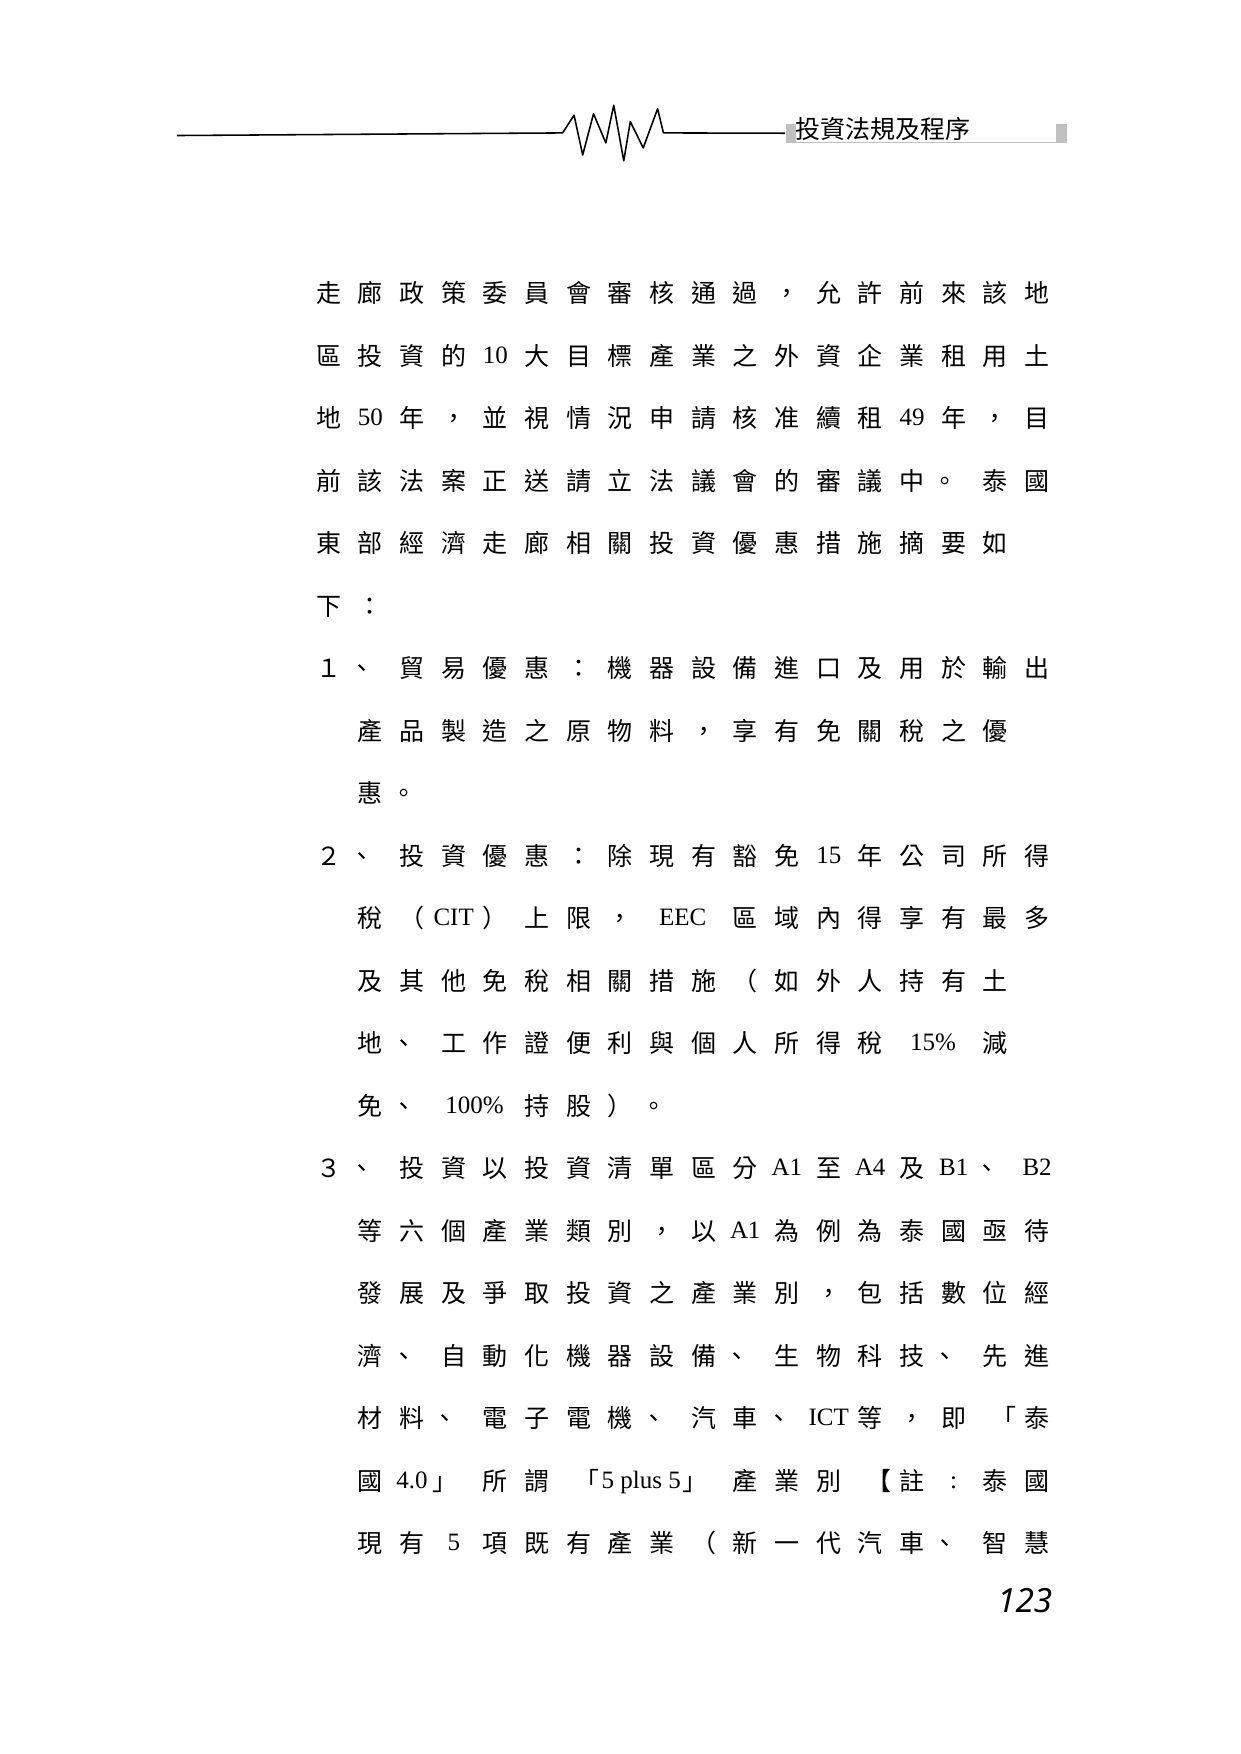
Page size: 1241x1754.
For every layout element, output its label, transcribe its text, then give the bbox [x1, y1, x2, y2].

text １、貿易優惠：機器設備進口及用於輸出產品製造之原物料，享有免關稅之優惠。 [281, 625, 1058, 813]
text ２、投資優惠：除現有豁免15年公司所得稅（CIT）上限，EEC區域內得享有最多及其他免稅相關措施（如外人持有土地、工作證便利與個人所得稅15%減免、100%持股）。 [281, 813, 1058, 1125]
text 走廊政策委員會審核通過，允許前來該地區投資的10大目標產業之外資企業租用土地50年，並視情況申請核准續租49年，目前該法案正送請立法議會的審議中。泰國東部經濟走廊相關投資優惠措施摘要如下： [281, 250, 1058, 625]
text ３、投資以投資清單區分A1至A4及B1、B2等六個產業類別，以A1為例為泰國亟待發展及爭取投資之產業別，包括數位經濟、自動化機器設備、生物科技、先進材料、電子電機、汽車、ICT等，即「泰國4.0」所謂「5 plus 5」產業別【註:泰國現有5項既有產業（新一代汽車、智慧 [281, 1125, 1058, 1563]
